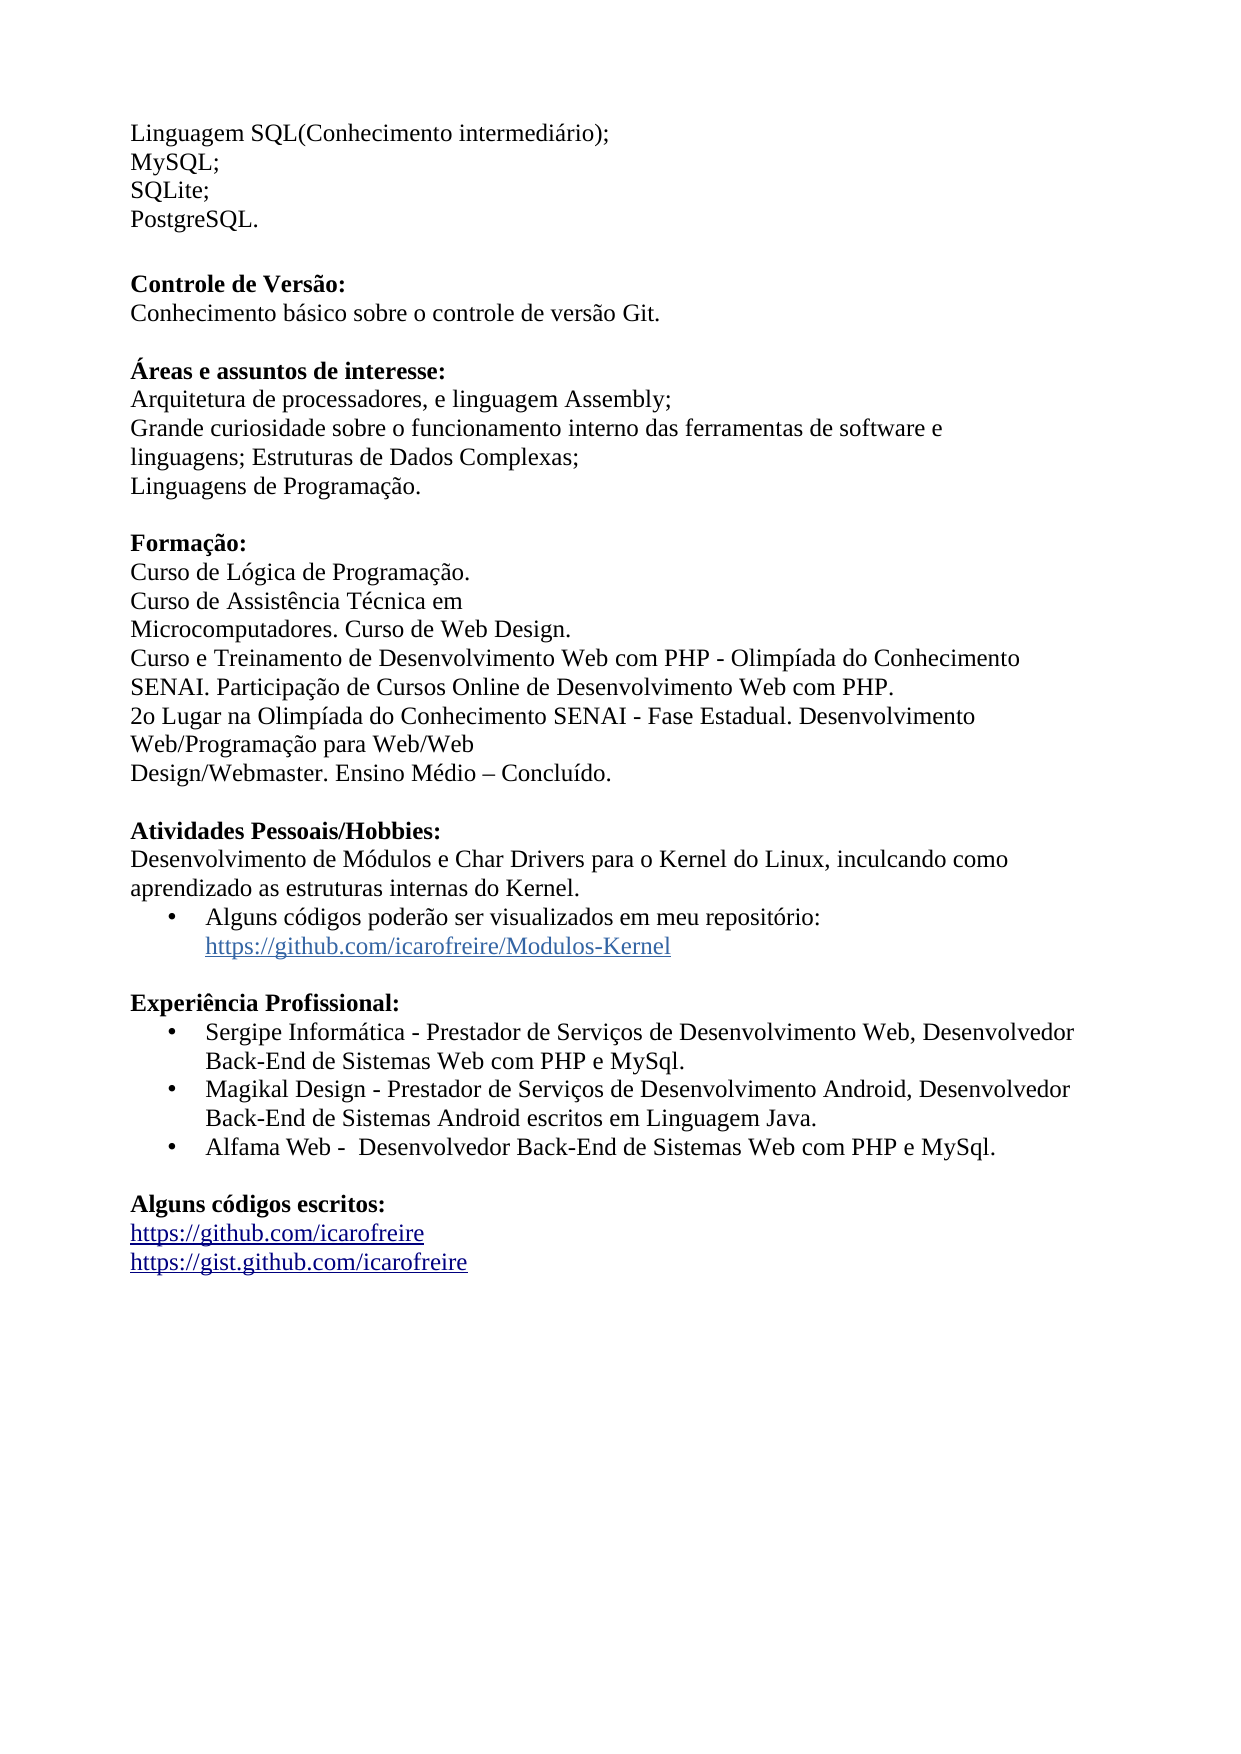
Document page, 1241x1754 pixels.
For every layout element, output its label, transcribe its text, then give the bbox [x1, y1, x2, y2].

text Desenvolvimento de Módulos e Char Drivers para o Kernel do Linux, inculcando como aprendizado as estruturas internas do Kernel. [130, 844, 1068, 902]
text Áreas e assuntos de interesse: [130, 356, 1122, 384]
text Atividades Pessoais/Hobbies: [130, 816, 1122, 844]
text SQLite; PostgreSQL. [130, 176, 260, 233]
text Web/Programação para Web/Web Design/Webmaster. Ensino Médio – Concluído. [130, 729, 652, 787]
text Linguagens de Programação. [130, 471, 1122, 499]
list Alfama Web - Desenvolvedor Back-End de Sistemas Web com PHP e MySql. [168, 1132, 1122, 1161]
text Alguns códigos escritos: https://github.com/icarofreire https://gist.github.com/icarofreire [130, 1189, 493, 1276]
text Experiência Profissional: [130, 988, 1122, 1017]
text Grande curiosidade sobre o funcionamento interno das ferramentas de software e linguagens; Estruturas de Dados Complexas; [130, 413, 1047, 471]
text Arquitetura de processadores, e linguagem Assembly; [130, 384, 1122, 413]
text Conhecimento básico sobre o controle de versão Git. [130, 298, 1122, 327]
text Curso e Treinamento de Desenvolvimento Web com PHP - Olimpíada do Conhecimento SENAI. Participação de Cursos Online de Desenvolvimento Web com PHP. [130, 643, 1084, 701]
text Curso de Lógica de Programação. [130, 557, 1122, 586]
text 2o Lugar na Olimpíada do Conhecimento SENAI - Fase Estadual. Desenvolvimento [130, 701, 1122, 729]
text Curso de Assistência Técnica em Microcomputadores. Curso de Web Design. [130, 586, 659, 643]
list Sergipe Informática - Prestador de Serviços de Desenvolvimento Web, Desenvolvedor Back-End de Sistemas Web com PHP e MySql. [168, 1017, 1122, 1074]
list Alguns códigos poderão ser visualizados em meu repositório: https://github.com/icarofreire/Modulos-Kernel [168, 902, 1122, 959]
text Linguagem SQL(Conhecimento intermediário); MySQL; [130, 118, 609, 176]
list Magikal Design - Prestador de Serviços de Desenvolvimento Android, Desenvolvedor Back-End de Sistemas Android escritos em Linguagem Java. [168, 1074, 1122, 1132]
text Controle de Versão: [130, 269, 1122, 298]
text Formação: [130, 528, 1122, 557]
